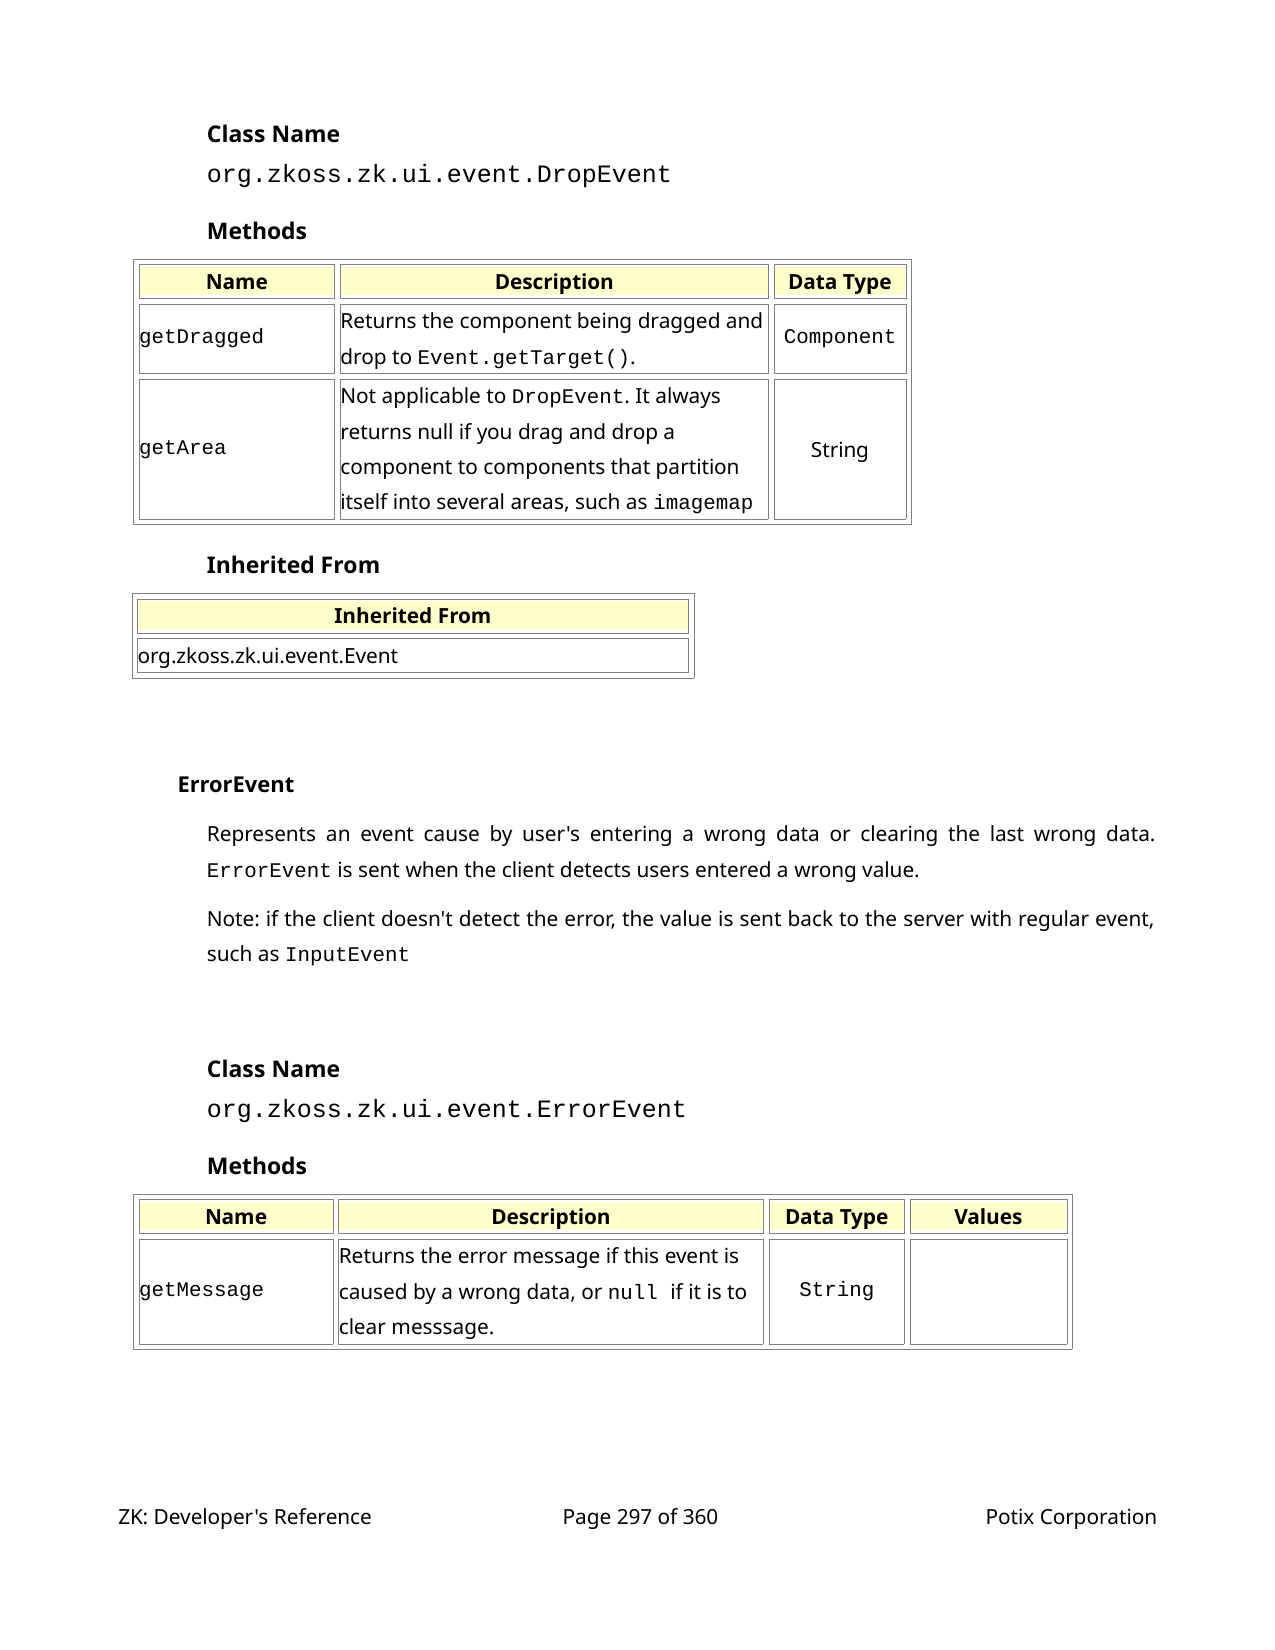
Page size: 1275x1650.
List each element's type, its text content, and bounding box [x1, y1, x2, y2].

subtitle Methods [207, 1150, 1157, 1181]
table_header Data Type [766, 1195, 907, 1233]
table_cell String [771, 373, 908, 519]
text Note: if the client doesn't detect the error, the value is sent back to the server with regular event, such as InputEvent [207, 904, 1157, 968]
table_cell getArea [136, 373, 337, 519]
subtitle Class Name [207, 1053, 1157, 1084]
table_header Name [136, 260, 337, 298]
table_cell [907, 1233, 1069, 1343]
table_cell Returns the error message if this event is caused by a wrong data, or null if it is to clear messsage. [336, 1233, 766, 1343]
table_cell Component [771, 298, 908, 373]
text org.zkoss.zk.ui.event.DropEvent [207, 162, 1157, 190]
table_header Data Type [771, 260, 908, 298]
table_header Name [136, 1195, 336, 1233]
table_header Values [907, 1195, 1069, 1233]
table_cell getMessage [136, 1233, 336, 1343]
table_cell [911, 1240, 1067, 1343]
text org.zkoss.zk.ui.event.ErrorEvent [207, 1097, 1157, 1125]
subtitle ErrorEvent [177, 769, 1157, 799]
subtitle Methods [207, 215, 1157, 246]
table_cell Returns the component being dragged and drop to Event.getTarget(). [337, 298, 771, 373]
text Represents an event cause by user's entering a wrong data or clearing the last wrong data. ErrorEvent is sent when the client detects users entered a wrong value. [207, 819, 1157, 883]
table_cell Not applicable to DropEvent. It always returns null if you drag and drop a component to components that partition itself into several areas, such as imagemap [337, 373, 771, 519]
subtitle Inherited From [207, 549, 1157, 581]
table_header Description [336, 1195, 766, 1233]
table_header Inherited From [134, 594, 691, 633]
table_cell String [766, 1233, 907, 1343]
subtitle Class Name [207, 118, 1157, 149]
table_cell getDragged [136, 298, 337, 373]
table_cell org.zkoss.zk.ui.event.Event [134, 633, 691, 672]
table_header Description [337, 260, 771, 298]
